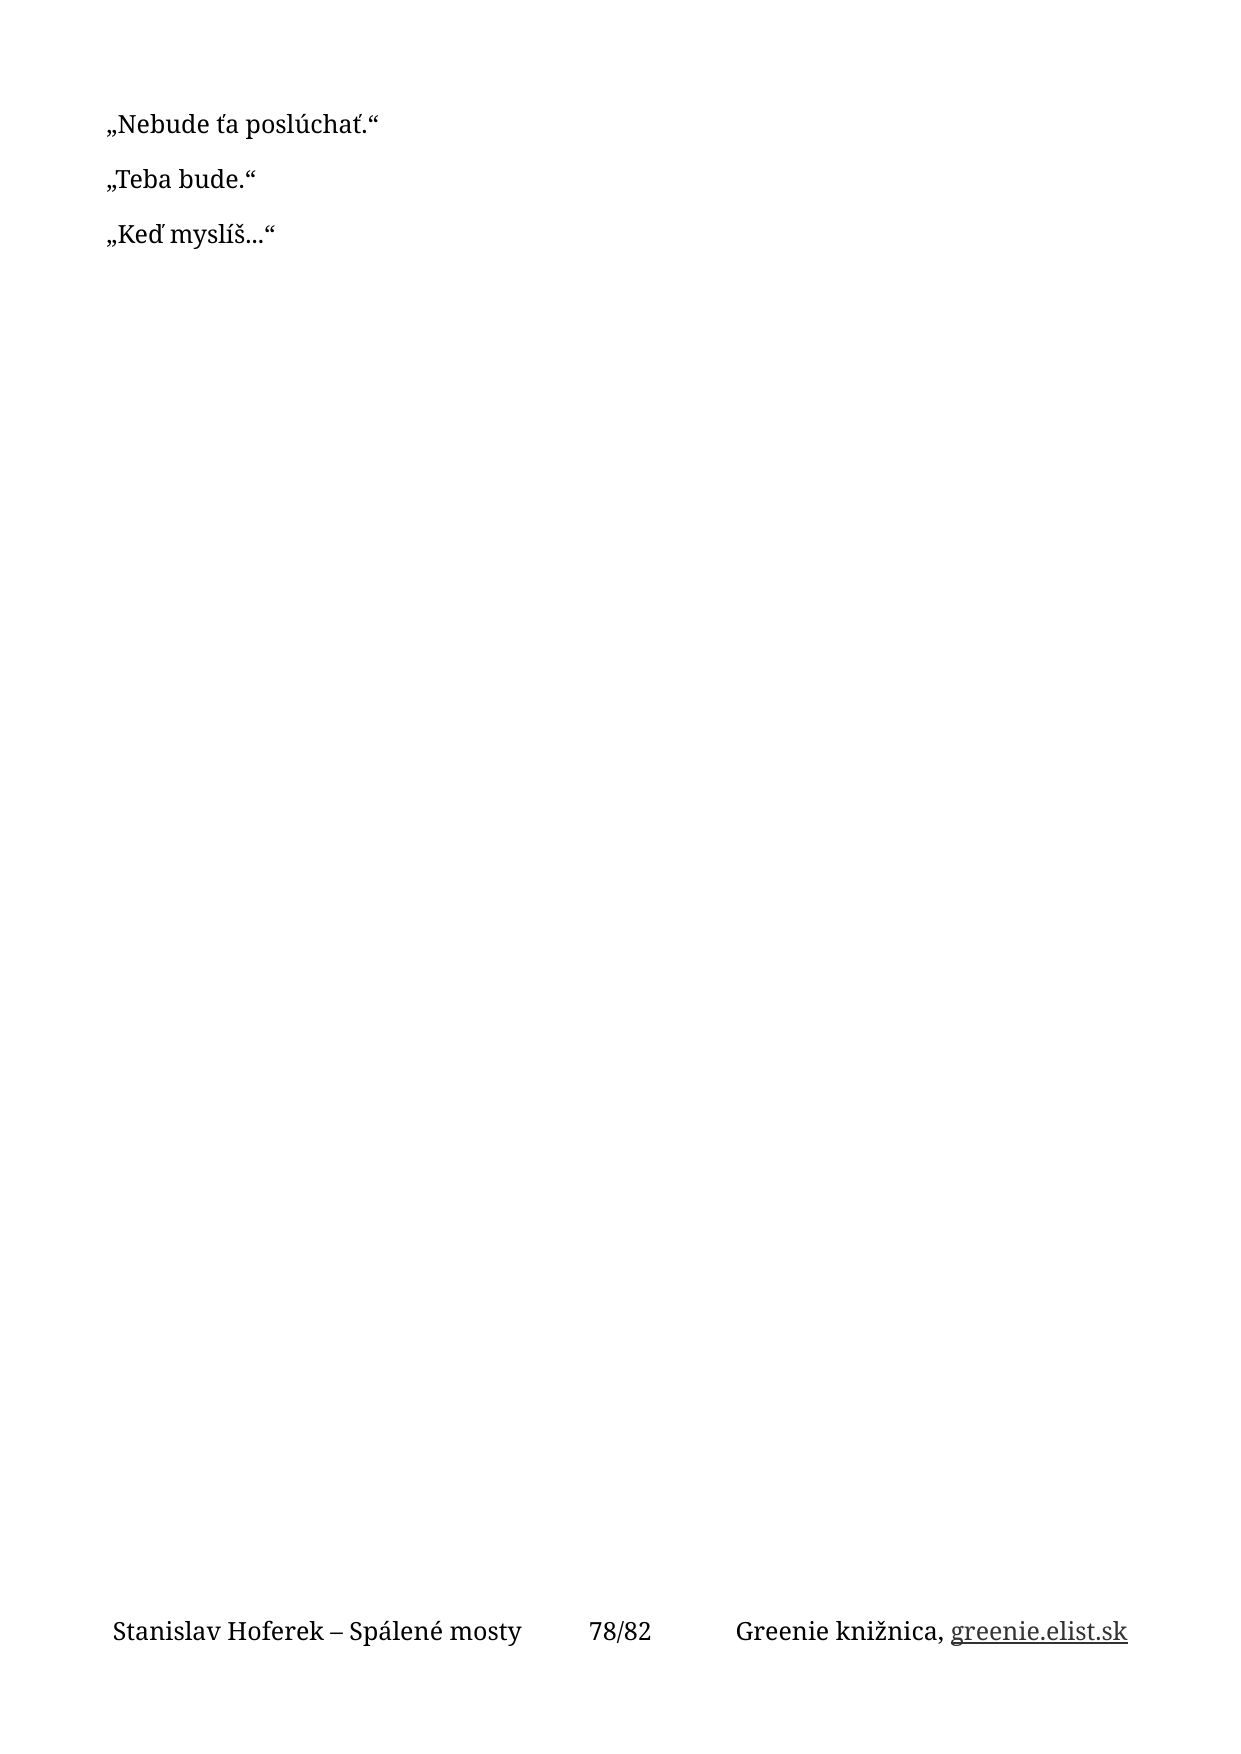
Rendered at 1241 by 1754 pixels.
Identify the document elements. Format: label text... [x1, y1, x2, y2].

text „Keď myslíš...“ [106, 217, 1134, 251]
text „Teba bude.“ [106, 162, 1134, 196]
text „Nebude ťa poslúchať.“ [106, 106, 1134, 140]
